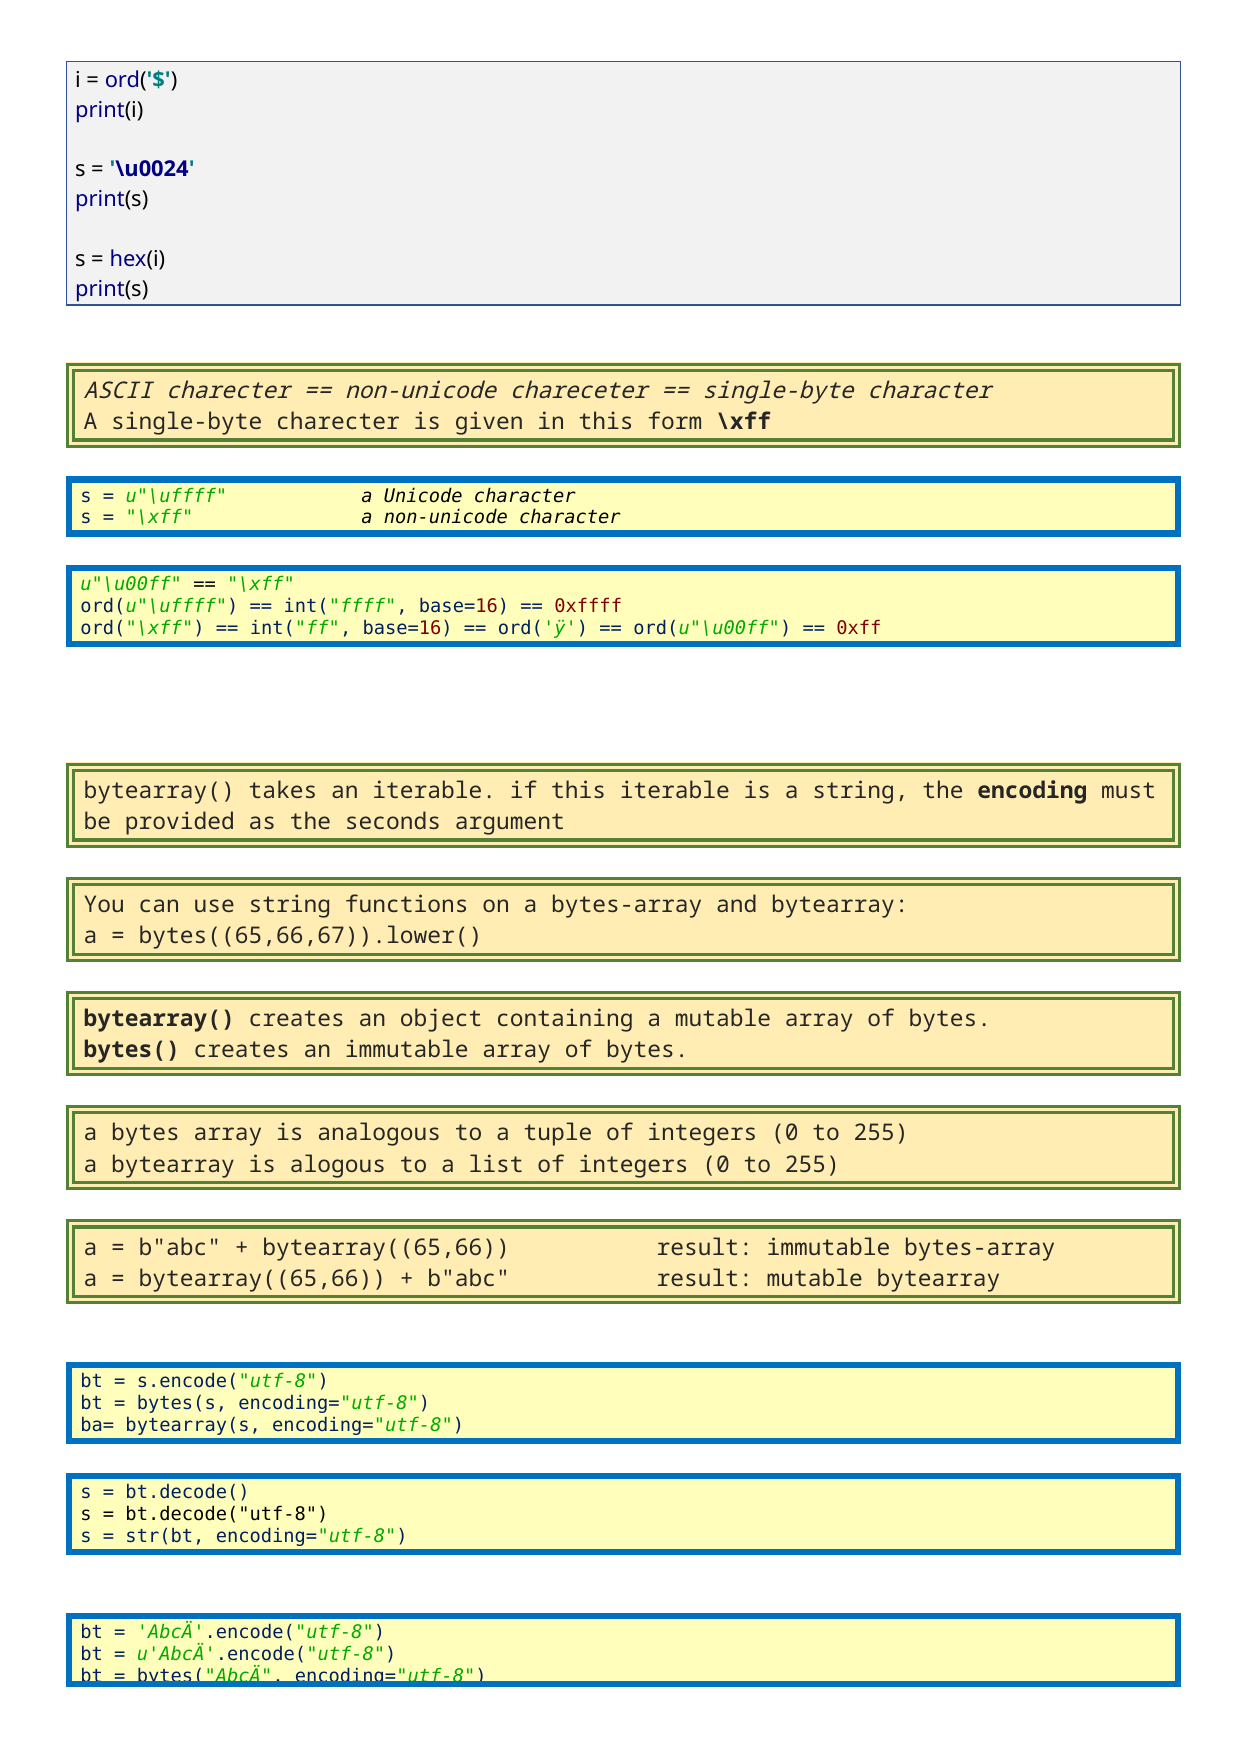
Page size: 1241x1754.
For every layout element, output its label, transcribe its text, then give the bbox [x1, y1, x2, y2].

text bt = bytes("AbcÄ", encoding="utf-8") [72, 1657, 1175, 1681]
text a = b"abc" + bytearray((65,66)) result: immutable bytes-array [69, 1222, 1178, 1250]
text s = u"\uffff" a Unicode character [72, 483, 1175, 498]
text a bytearray is alogous to a list of integers (0 to 255) [69, 1136, 1178, 1187]
text s = bt.decode() [72, 1479, 1175, 1495]
text A single-byte charecter is given in this form \xff [69, 394, 1178, 445]
text s = "\xff" a non-unicode character [72, 498, 1175, 530]
text a = bytes((65,66,67)).lower() [69, 908, 1178, 959]
text ba= bytearray(s, encoding="utf-8") [72, 1406, 1175, 1438]
text bt = bytes(s, encoding="utf-8") [72, 1384, 1175, 1406]
text bt = 'AbcÄ'.encode("utf-8") [72, 1619, 1175, 1635]
text bytearray() creates an object containing a mutable array of bytes. [69, 994, 1178, 1022]
text u"\u00ff" == "\xff" [72, 571, 1175, 587]
text s = bt.decode("utf-8") [72, 1495, 1175, 1517]
text bytearray() takes an iterable. if this iterable is a string, the encoding must be provided as the seconds argument [69, 766, 1178, 845]
text a bytes array is analogous to a tuple of integers (0 to 255) [69, 1108, 1178, 1136]
text i = ord('$') print(i) s = '\u0024' print(s) s = hex(i) print(s) [67, 62, 1180, 304]
text s = str(bt, encoding="utf-8") [72, 1517, 1175, 1549]
text bytes() creates an immutable array of bytes. [69, 1022, 1178, 1073]
text bt = u'AbcÄ'.encode("utf-8") [72, 1635, 1175, 1657]
text You can use string functions on a bytes-array and bytearray: [69, 880, 1178, 908]
text bt = s.encode("utf-8") [72, 1368, 1175, 1384]
text ord(u"\uffff") == int("ffff", base=16) == 0xffff [72, 587, 1175, 609]
text ord("\xff") == int("ff", base=16) == ord('ÿ') == ord(u"\u00ff") == 0xff [72, 609, 1175, 641]
text a = bytearray((65,66)) + b"abc" result: mutable bytearray [69, 1250, 1178, 1301]
text ASCII charecter == non-unicode chareceter == single-byte character [69, 366, 1178, 394]
